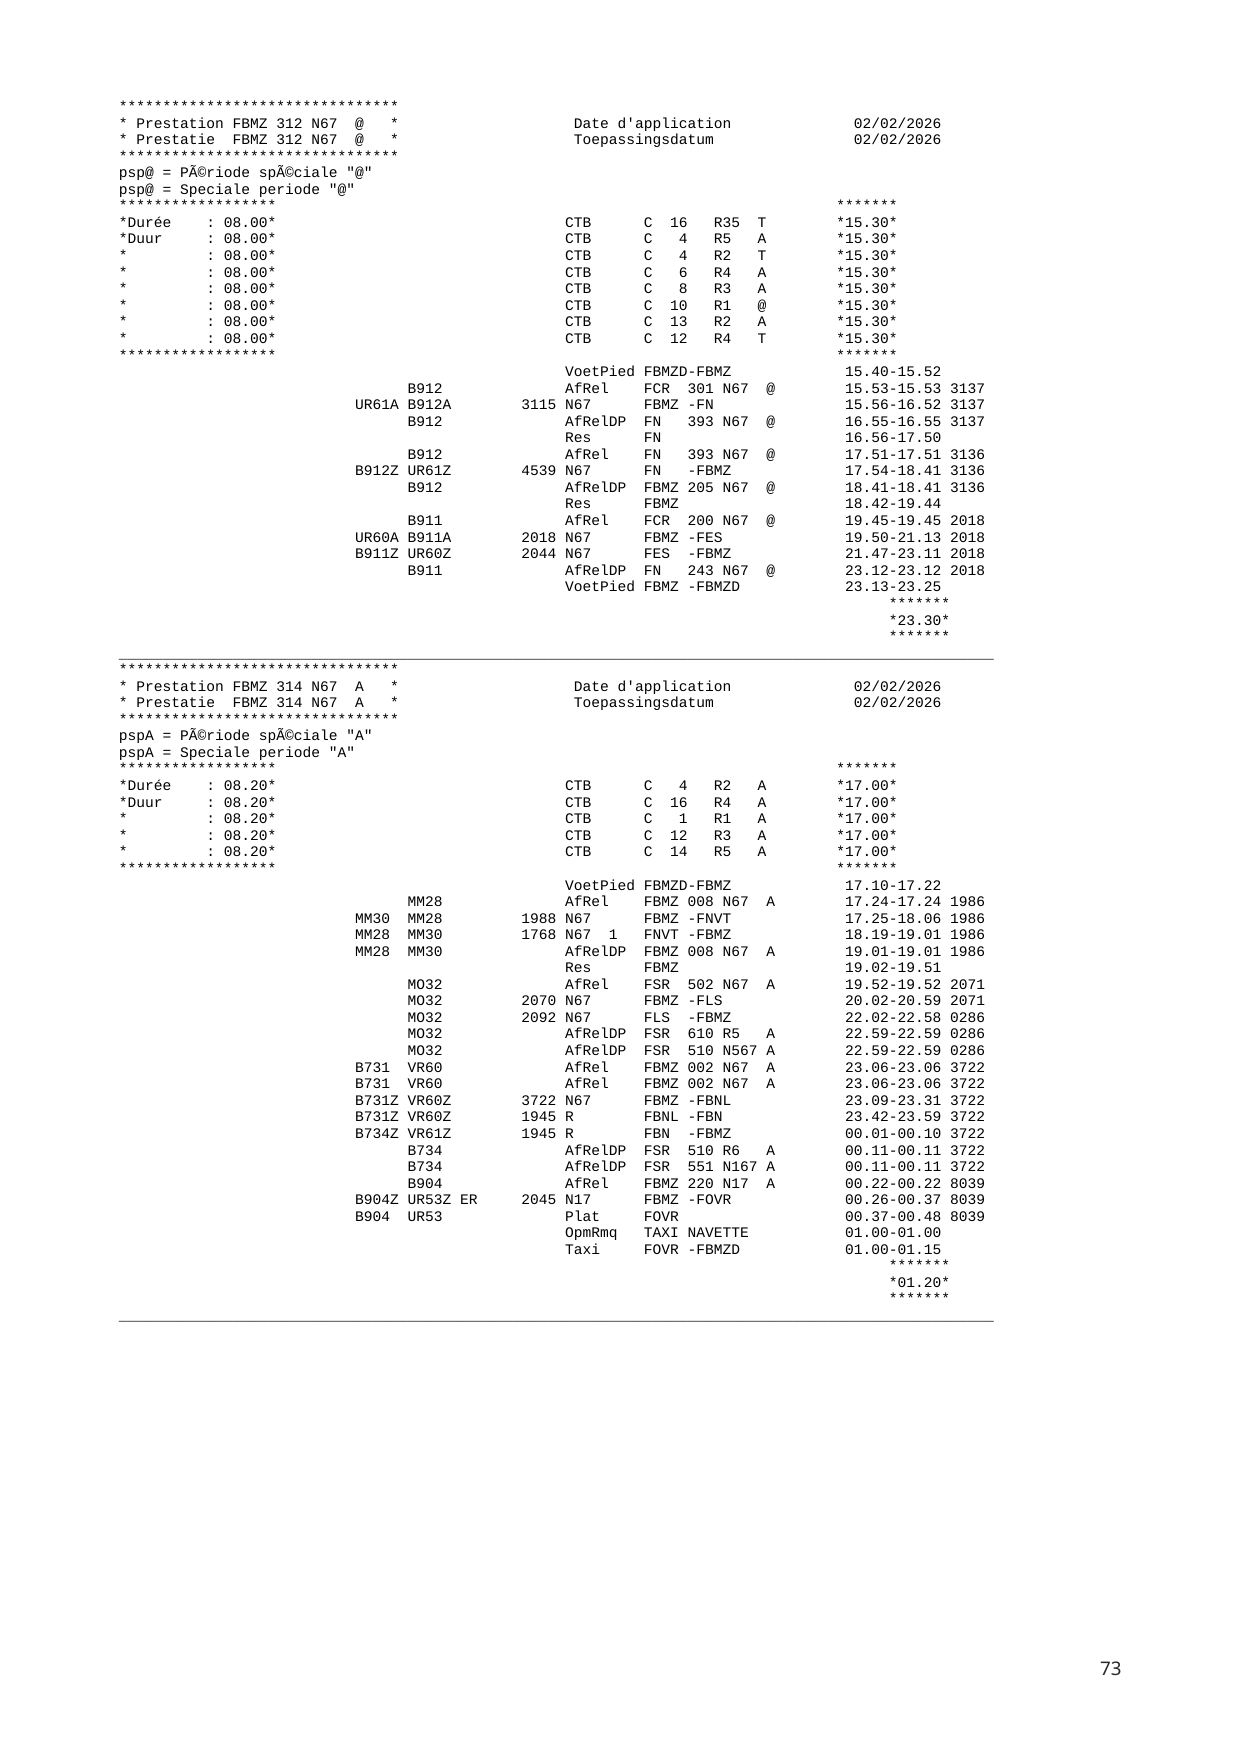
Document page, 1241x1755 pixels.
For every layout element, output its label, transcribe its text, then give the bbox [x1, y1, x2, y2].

text ******************************** * Prestation FBMZ 314 N67 A * Date d'application 02/02/2026 * Prestatie FBMZ 314 N67 A * Toepassingsdatum 02/02/2026 ******************************** pspA = PÃ©riode spÃ©ciale "A" pspA = Speciale periode "A" ****************** ******* *Durée : 08.20* CTB C 4 R2 A *17.00* *Duur : 08.20* CTB C 16 R4 A *17.00* * : 08.20* CTB C 1 R1 A *17.00* * : 08.20* CTB C 12 R3 A *17.00* * : 08.20* CTB C 14 R5 A *17.00* ****************** ******* VoetPied FBMZD-FBMZ 17.10-17.22 MM28 AfRel FBMZ 008 N67 A 17.24-17.24 1986 MM30 MM28 1988 N67 FBMZ -FNVT 17.25-18.06 1986 MM28 MM30 1768 N67 1 FNVT -FBMZ 18.19-19.01 1986 MM28 MM30 AfRelDP FBMZ 008 N67 A 19.01-19.01 1986 Res FBMZ 19.02-19.51 MO32 AfRel FSR 502 N67 A 19.52-19.52 2071 MO32 2070 N67 FBMZ -FLS 20.02-20.59 2071 MO32 2092 N67 FLS -FBMZ 22.02-22.58 0286 MO32 AfRelDP FSR 610 R5 A 22.59-22.59 0286 MO32 AfRelDP FSR 510 N567 A 22.59-22.59 0286 B731 VR60 AfRel FBMZ 002 N67 A 23.06-23.06 3722 B731 VR60 AfRel FBMZ 002 N67 A 23.06-23.06 3722 B731Z VR60Z 3722 N67 FBMZ -FBNL 23.09-23.31 3722 B731Z VR60Z 1945 R FBNL -FBN 23.42-23.59 3722 B734Z VR61Z 1945 R FBN -FBMZ 00.01-00.10 3722 B734 AfRelDP FSR 510 R6 A 00.11-00.11 3722 B734 AfRelDP FSR 551 N167 A 00.11-00.11 3722 B904 AfRel FBMZ 220 N17 A 00.22-00.22 8039 B904Z UR53Z ER 2045 N17 FBMZ -FOVR 00.26-00.37 8039 B904 UR53 Plat FOVR 00.37-00.48 8039 OpmRmq TAXI NAVETTE 01.00-01.00 Taxi FOVR -FBMZD 01.00-01.15 ******* *01.20* ******* ____________________________________________________________________________________________________ [119, 662, 1122, 1325]
text ******************************** * Prestation FBMZ 312 N67 @ * Date d'application 02/02/2026 * Prestatie FBMZ 312 N67 @ * Toepassingsdatum 02/02/2026 ******************************** psp@ = PÃ©riode spÃ©ciale "@" psp@ = Speciale periode "@" ****************** ******* *Durée : 08.00* CTB C 16 R35 T *15.30* *Duur : 08.00* CTB C 4 R5 A *15.30* * : 08.00* CTB C 4 R2 T *15.30* * : 08.00* CTB C 6 R4 A *15.30* * : 08.00* CTB C 8 R3 A *15.30* * : 08.00* CTB C 10 R1 @ *15.30* * : 08.00* CTB C 13 R2 A *15.30* * : 08.00* CTB C 12 R4 T *15.30* ****************** ******* VoetPied FBMZD-FBMZ 15.40-15.52 B912 AfRel FCR 301 N67 @ 15.53-15.53 3137 UR61A B912A 3115 N67 FBMZ -FN 15.56-16.52 3137 B912 AfRelDP FN 393 N67 @ 16.55-16.55 3137 Res FN 16.56-17.50 B912 AfRel FN 393 N67 @ 17.51-17.51 3136 B912Z UR61Z 4539 N67 FN -FBMZ 17.54-18.41 3136 B912 AfRelDP FBMZ 205 N67 @ 18.41-18.41 3136 Res FBMZ 18.42-19.44 B911 AfRel FCR 200 N67 @ 19.45-19.45 2018 UR60A B911A 2018 N67 FBMZ -FES 19.50-21.13 2018 B911Z UR60Z 2044 N67 FES -FBMZ 21.47-23.11 2018 B911 AfRelDP FN 243 N67 @ 23.12-23.12 2018 VoetPied FBMZ -FBMZD 23.13-23.25 ******* *23.30* ******* ____________________________________________________________________________________________________ [119, 99, 1122, 662]
